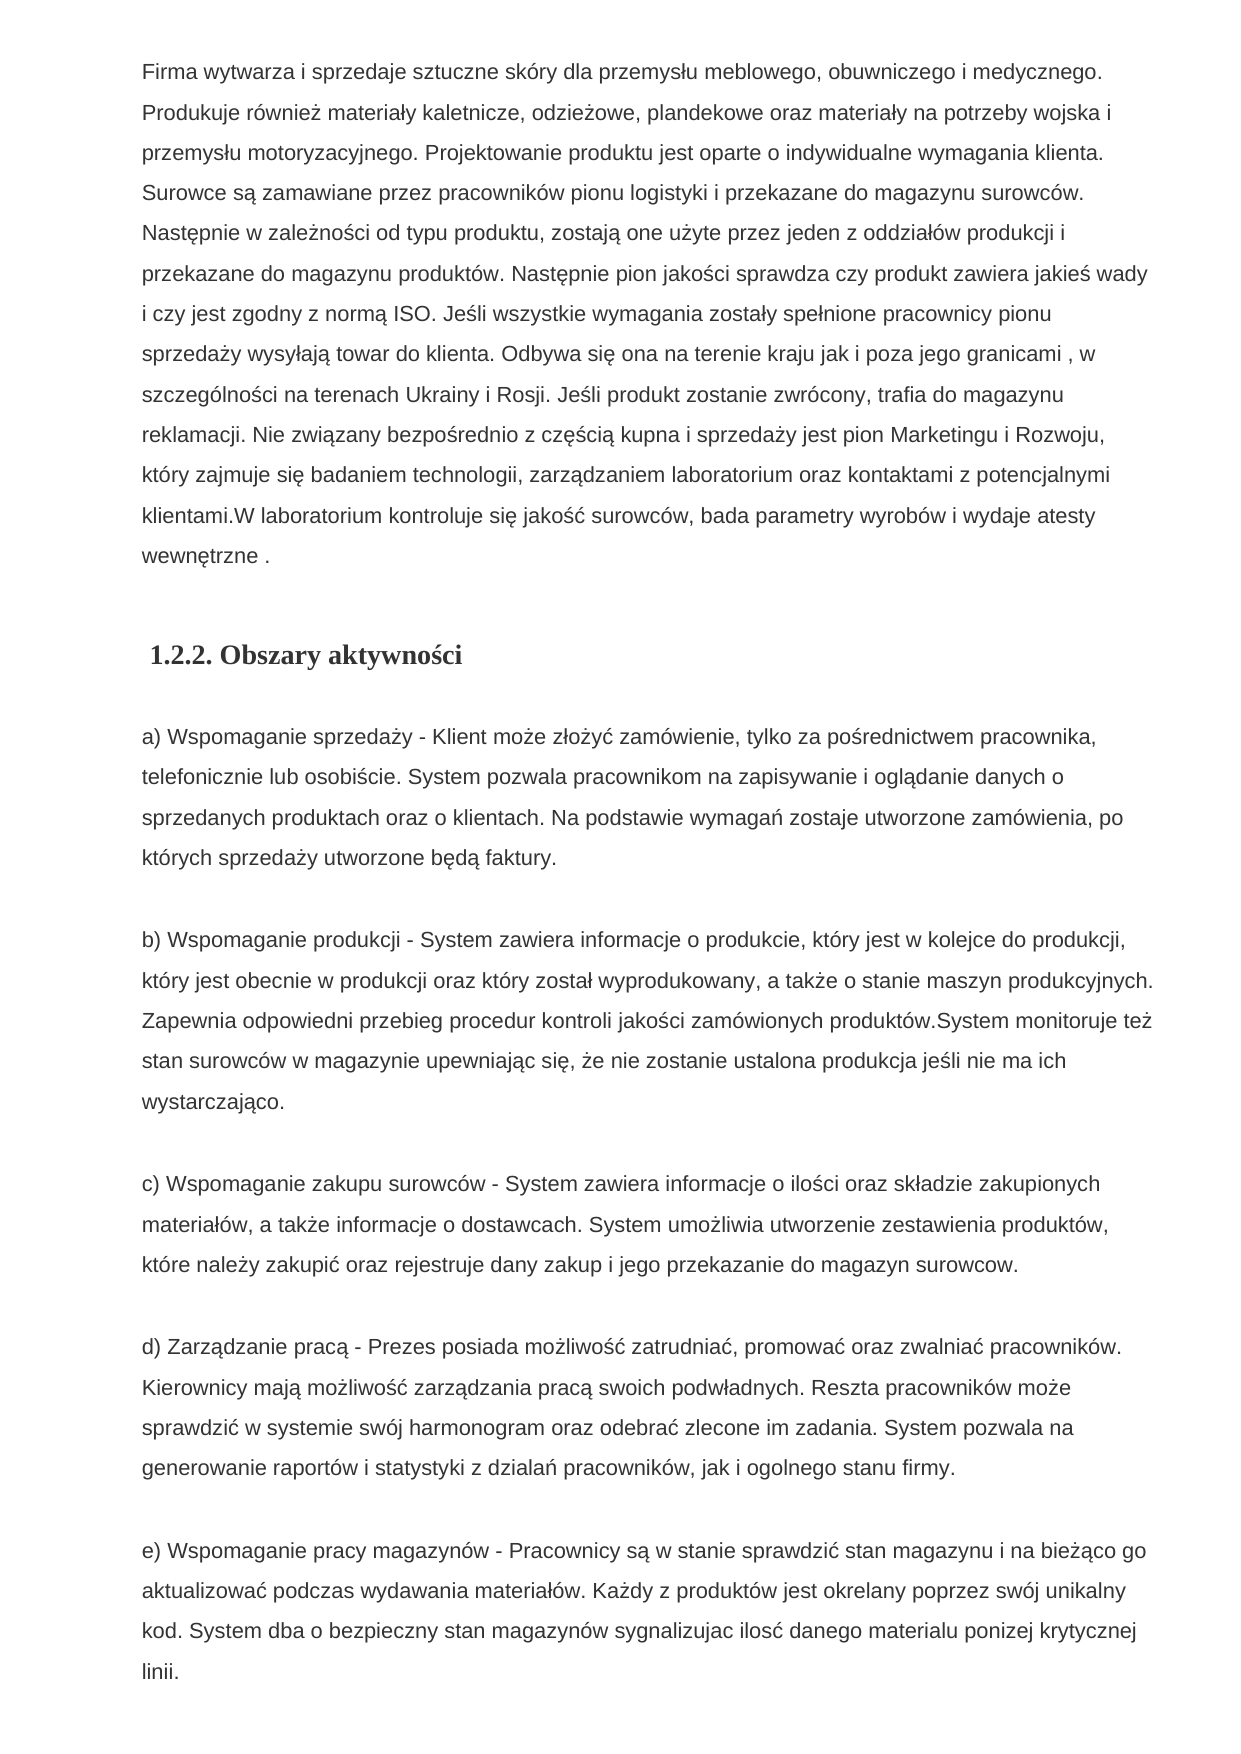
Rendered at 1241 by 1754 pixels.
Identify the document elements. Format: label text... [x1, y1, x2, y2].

text Firma wytwarza i sprzedaje sztuczne skóry dla przemysłu meblowego, obuwniczego i medycznego. Produkuje również materiały kaletnicze, odzieżowe, plandekowe oraz materiały na potrzeby wojska i przemysłu motoryzacyjnego. Projektowanie produktu jest oparte o indywidualne wymagania klienta. Surowce są zamawiane przez pracowników pionu logistyki i przekazane do magazynu surowców. Następnie w zależności od typu produktu, zostają one użyte przez jeden z oddziałów produkcji i przekazane do magazynu produktów. Następnie pion jakości sprawdza czy produkt zawiera jakieś wady i czy jest zgodny z normą ISO. Jeśli wszystkie wymagania zostały spełnione pracownicy pionu sprzedaży wysyłają towar do klienta. Odbywa się ona na terenie kraju jak i poza jego granicami , w szczególności na terenach Ukrainy i Rosji. Jeśli produkt zostanie zwrócony, trafia do magazynu reklamacji. Nie związany bezpośrednio z częścią kupna i sprzedaży jest pion Marketingu i Rozwoju, który zajmuje się badaniem technologii, zarządzaniem laboratorium oraz kontaktami z potencjalnymi klientami.W laboratorium kontroluje się jakość surowców, bada parametry wyrobów i wydaje atesty wewnętrzne . [142, 59, 1158, 568]
text a) Wspomaganie sprzedaży - Klient może złożyć zamówienie, tylko za pośrednictwem pracownika, telefonicznie lub osobiście. System pozwala pracownikom na zapisywanie i oglądanie danych o sprzedanych produktach oraz o klientach. Na podstawie wymagań zostaje utworzone zamówienia, po których sprzedaży utworzone będą faktury. [142, 724, 1158, 870]
text b) Wspomaganie produkcji - System zawiera informacje o produkcie, który jest w kolejce do produkcji, który jest obecnie w produkcji oraz który został wyprodukowany, a także o stanie maszyn produkcyjnych. Zapewnia odpowiedni przebieg procedur kontroli jakości zamówionych produktów.System monitoruje też stan surowców w magazynie upewniając się, że nie zostanie ustalona produkcja jeśli nie ma ich wystarczająco. [142, 927, 1158, 1114]
subtitle 1.2.2. Obszary aktywności [149, 638, 1150, 670]
text e) Wspomaganie pracy magazynów - Pracownicy są w stanie sprawdzić stan magazynu i na bieżąco go aktualizować podczas wydawania materiałów. Każdy z produktów jest okrelany poprzez swój unikalny kod. System dba o bezpieczny stan magazynów sygnalizujac ilosć danego materialu ponizej krytycznej linii. [142, 1538, 1158, 1684]
text c) Wspomaganie zakupu surowców - System zawiera informacje o ilości oraz składzie zakupionych materiałów, a także informacje o dostawcach. System umożliwia utworzenie zestawienia produktów, które należy zakupić oraz rejestruje dany zakup i jego przekazanie do magazyn surowcow. [142, 1171, 1158, 1277]
text d) Zarządzanie pracą - Prezes posiada możliwość zatrudniać, promować oraz zwalniać pracowników. Kierownicy mają możliwość zarządzania pracą swoich podwładnych. Reszta pracowników może sprawdzić w systemie swój harmonogram oraz odebrać zlecone im zadania. System pozwala na generowanie raportów i statystyki z dzialań pracowników, jak i ogolnego stanu firmy. [142, 1334, 1158, 1480]
